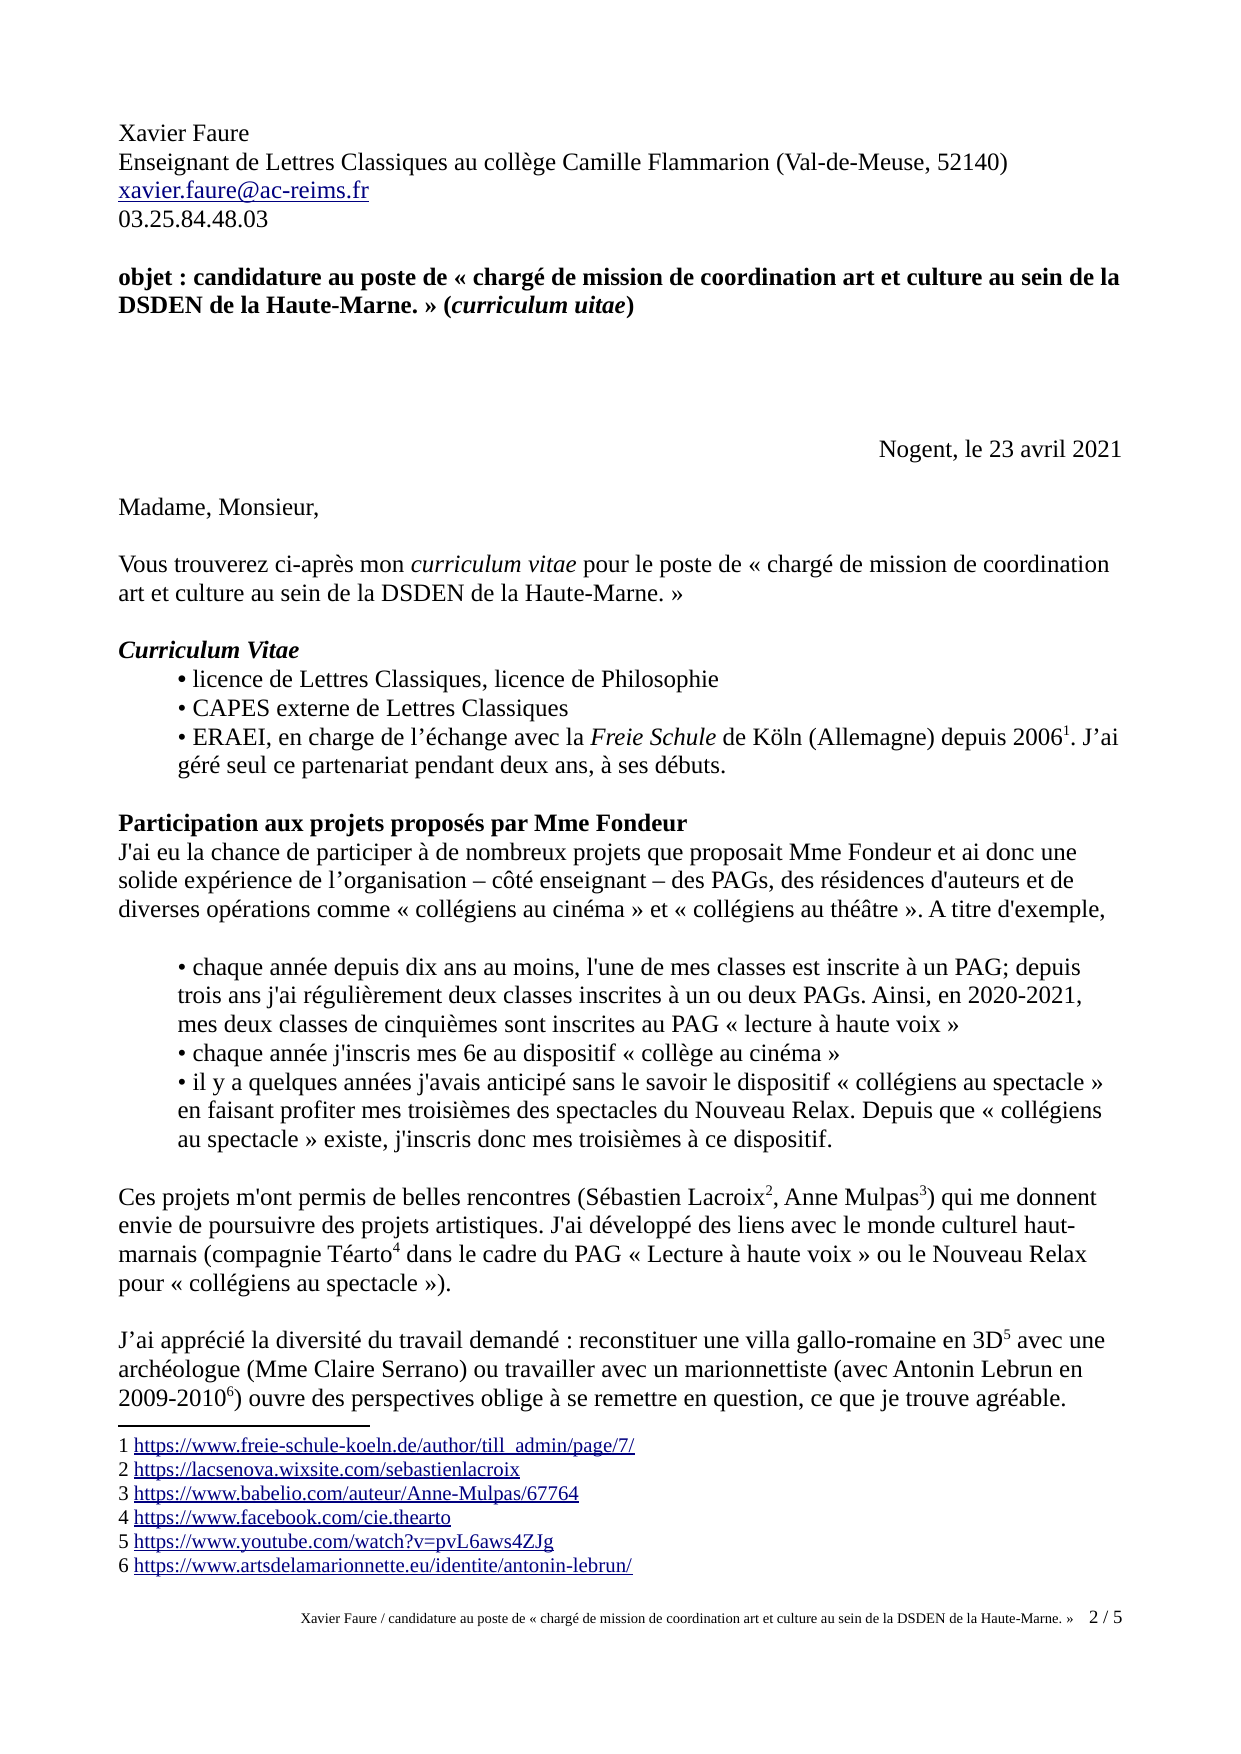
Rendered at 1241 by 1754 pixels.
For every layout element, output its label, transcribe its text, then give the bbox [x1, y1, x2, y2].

text https://www.freie-schule-koeln.de/author/till_admin/page/7/ [118, 1432, 1122, 1457]
text Madame, Monsieur, [118, 492, 1122, 521]
text Ces projets m'ont permis de belles rencontres (Sébastien Lacroix, Anne Mulpas) qui me donnent envie de poursuivre des projets artistiques. J'ai développé des liens avec le monde culturel haut-marnais (compagnie Téarto dans le cadre du PAG « Lecture à haute voix » ou le Nouveau Relax pour « collégiens au spectacle »). [118, 1182, 1122, 1297]
text • licence de Lettres Classiques, licence de Philosophie [177, 664, 1122, 693]
text • chaque année depuis dix ans au moins, l'une de mes classes est inscrite à un PAG; depuis trois ans j'ai régulièrement deux classes inscrites à un ou deux PAGs. Ainsi, en 2020-2021, mes deux classes de cinquièmes sont inscrites au PAG « lecture à haute voix » [177, 952, 1122, 1038]
text 03.25.84.48.03 [118, 204, 1122, 233]
text J’ai apprécié la diversité du travail demandé : reconstituer une villa gallo-romaine en 3D avec une archéologue (Mme Claire Serrano) ou travailler avec un marionnettiste (avec Antonin Lebrun en 2009-2010) ouvre des perspectives oblige à se remettre en question, ce que je trouve agréable. [118, 1326, 1122, 1412]
text Participation aux projets proposés par Mme Fondeur [118, 808, 1122, 837]
text https://www.facebook.com/cie.thearto [118, 1505, 1122, 1529]
text Curriculum Vitae [118, 636, 1122, 664]
text • il y a quelques années j'avais anticipé sans le savoir le dispositif « collégiens au spectacle » en faisant profiter mes troisièmes des spectacles du Nouveau Relax. Depuis que « collégiens au spectacle » existe, j'inscris donc mes troisièmes à ce dispositif. [177, 1067, 1122, 1153]
text Nogent, le 23 avril 2021 [118, 434, 1122, 463]
text Vous trouverez ci-après mon curriculum vitae pour le poste de « chargé de mission de coordination art et culture au sein de la DSDEN de la Haute-Marne. » [118, 549, 1122, 607]
text • chaque année j'inscris mes 6e au dispositif « collège au cinéma » [177, 1038, 1122, 1067]
text objet : candidature au poste de « chargé de mission de coordination art et culture au sein de la DSDEN de la Haute-Marne. » (curriculum uitae) [118, 262, 1122, 319]
text https://lacsenova.wixsite.com/sebastienlacroix [118, 1457, 1122, 1481]
text https://www.babelio.com/auteur/Anne-Mulpas/67764 [118, 1481, 1122, 1505]
text • ERAEI, en charge de l’échange avec la Freie Schule de Köln (Allemagne) depuis 2006. J’ai géré seul ce partenariat pendant deux ans, à ses débuts. [177, 722, 1122, 779]
text https://www.youtube.com/watch?v=pvL6aws4ZJg [118, 1529, 1122, 1553]
text • CAPES externe de Lettres Classiques [177, 693, 1122, 722]
text J'ai eu la chance de participer à de nombreux projets que proposait Mme Fondeur et ai donc une solide expérience de l’organisation – côté enseignant – des PAGs, des résidences d'auteurs et de diverses opérations comme « collégiens au cinéma » et « collégiens au théâtre ». A titre d'exemple, [118, 837, 1122, 923]
text Enseignant de Lettres Classiques au collège Camille Flammarion (Val-de-Meuse, 52140) [118, 147, 1122, 176]
text Xavier Faure [118, 118, 1122, 147]
text https://www.artsdelamarionnette.eu/identite/antonin-lebrun/ [118, 1553, 1122, 1577]
text xavier.faure@ac-reims.fr [118, 176, 1122, 204]
